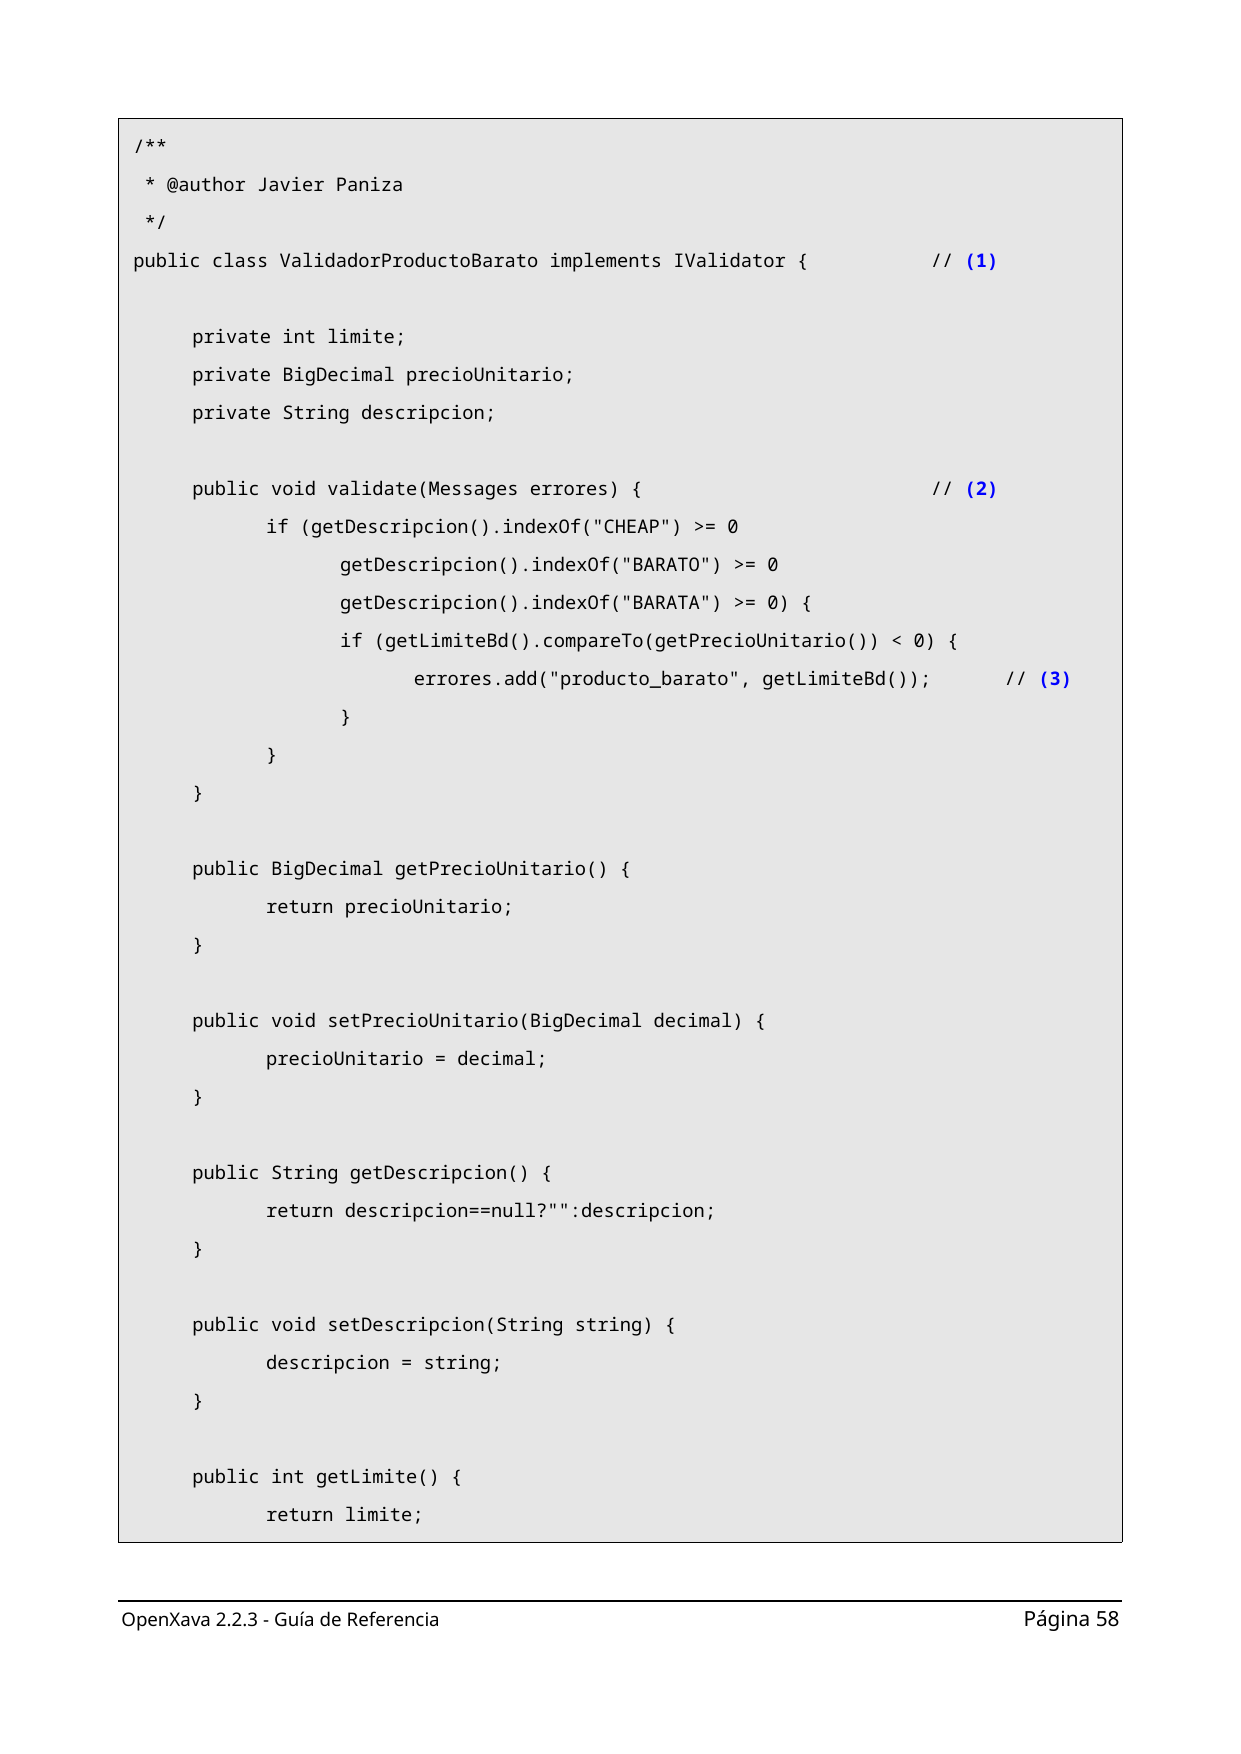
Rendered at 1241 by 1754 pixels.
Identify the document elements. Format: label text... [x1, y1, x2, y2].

text private int limite; [119, 308, 1122, 346]
text } [119, 726, 1122, 764]
text precioUnitario = decimal; [119, 1031, 1122, 1069]
text getDescripcion().indexOf("BARATA") >= 0) { [119, 574, 1122, 612]
text getDescripcion().indexOf("BARATO") >= 0 [119, 536, 1122, 574]
text } [119, 1221, 1122, 1259]
text return descripcion==null?"":descripcion; [119, 1183, 1122, 1221]
text return limite; [119, 1487, 1122, 1542]
text public void setPrecioUnitario(BigDecimal decimal) { [119, 993, 1122, 1031]
text } [119, 764, 1122, 802]
text descripcion = string; [119, 1335, 1122, 1373]
text } [119, 917, 1122, 954]
text if (getLimiteBd().compareTo(getPrecioUnitario()) < 0) { [119, 612, 1122, 650]
text public String getDescripcion() { [119, 1145, 1122, 1183]
text * @author Javier Paniza [119, 156, 1122, 194]
text } [119, 688, 1122, 726]
text /** [119, 119, 1122, 156]
text public class ValidadorProductoBarato implements IValidator { // (1) [119, 232, 1122, 270]
text errores.add("producto_barato", getLimiteBd()); // (3) [119, 650, 1122, 688]
text */ [119, 194, 1122, 232]
text } [119, 1069, 1122, 1107]
text if (getDescripcion().indexOf("CHEAP") >= 0 [119, 498, 1122, 536]
text public BigDecimal getPrecioUnitario() { [119, 841, 1122, 878]
text public void setDescripcion(String string) { [119, 1297, 1122, 1335]
text private String descripcion; [119, 384, 1122, 422]
text private BigDecimal precioUnitario; [119, 346, 1122, 384]
text } [119, 1373, 1122, 1411]
text public void validate(Messages errores) { // (2) [119, 460, 1122, 498]
text public int getLimite() { [119, 1449, 1122, 1487]
text return precioUnitario; [119, 878, 1122, 917]
